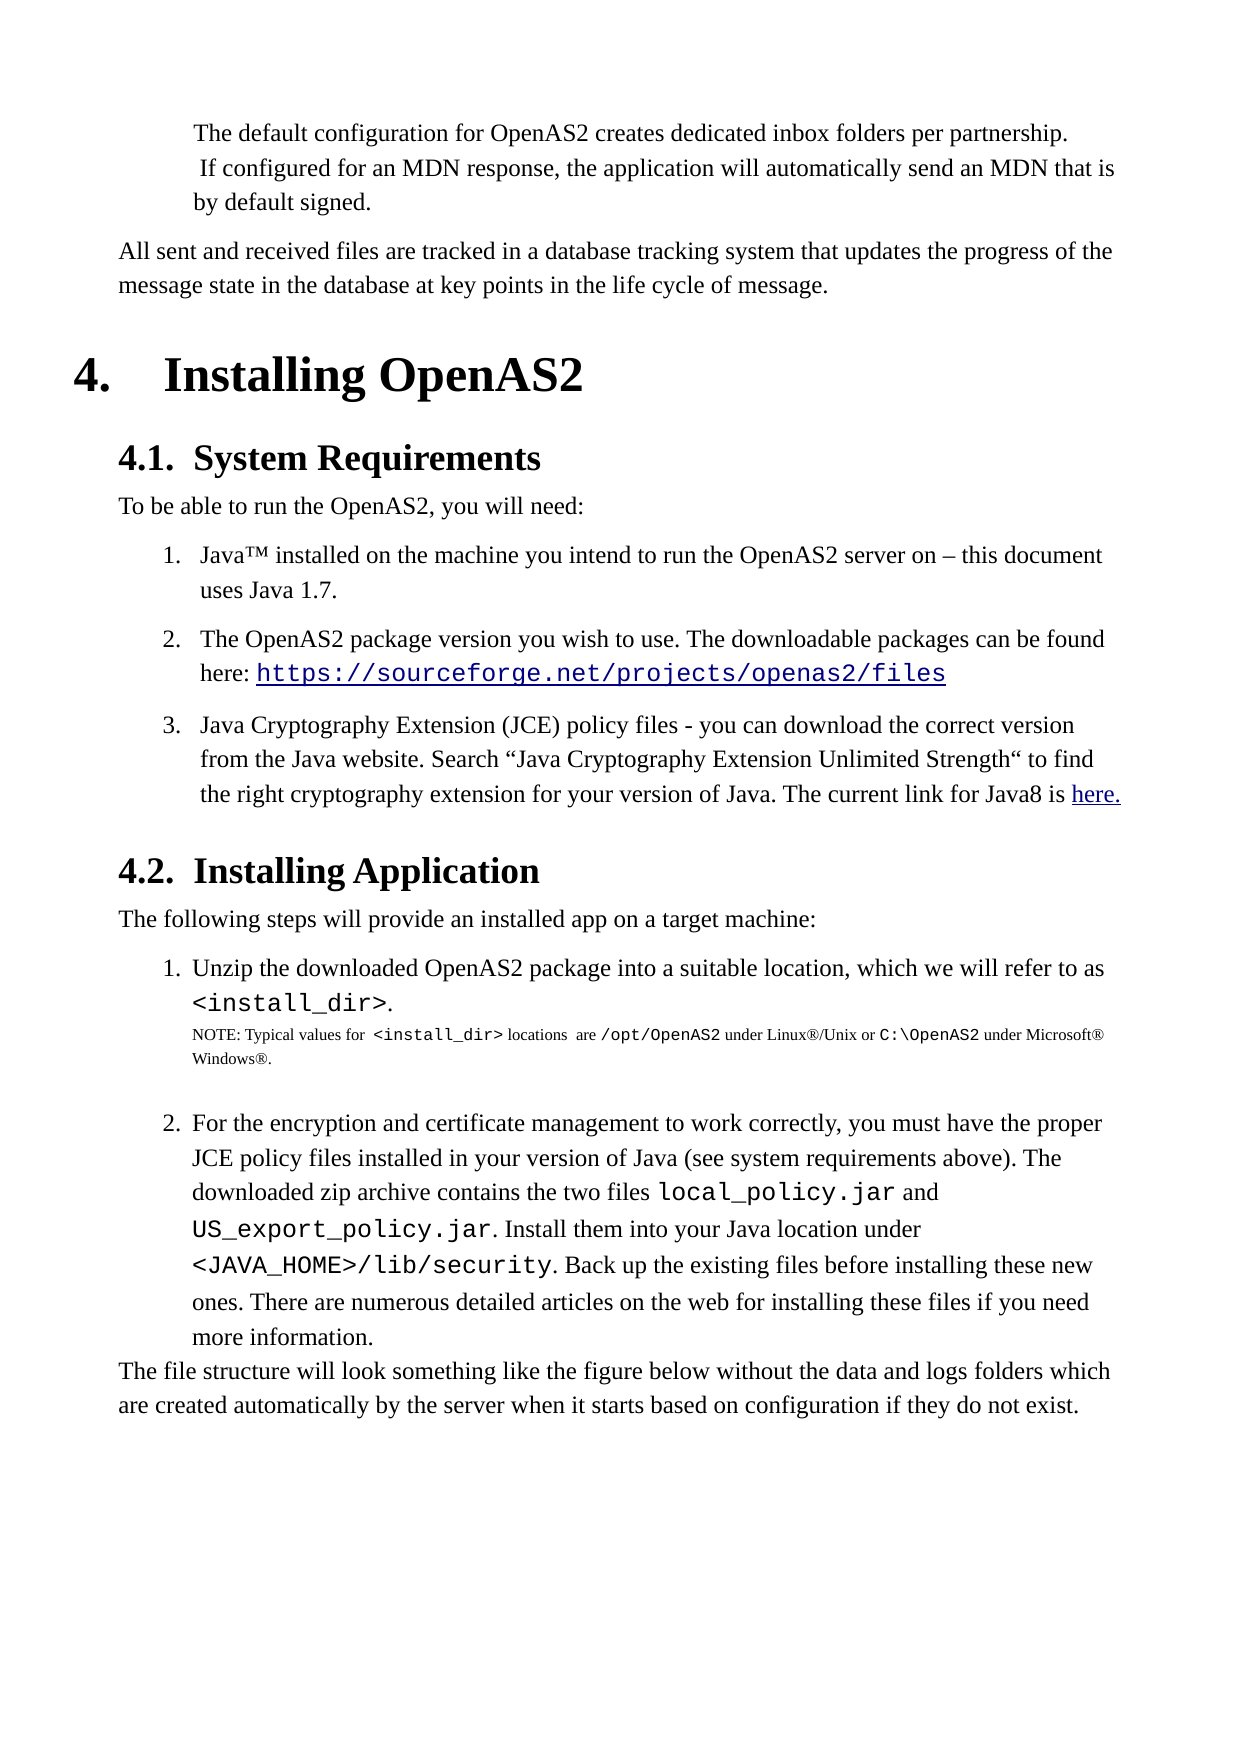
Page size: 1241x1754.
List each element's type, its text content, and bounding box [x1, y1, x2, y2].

list Java™ installed on the machine you intend to run the OpenAS2 server on – this document uses Java 1.7. [162, 540, 1122, 603]
text All sent and received files are tracked in a database tracking system that updates the progress of the message state in the database at key points in the life cycle of message. [118, 236, 1122, 299]
text To be able to run the OpenAS2, you will need: [118, 491, 1122, 520]
text The following steps will provide an installed app on a target machine: [118, 904, 1122, 933]
list For the encryption and certificate management to work correctly, you must have the proper JCE policy files installed in your version of Java (see system requirements above). The downloaded zip archive contains the two files local_policy.jar and US_export_policy.jar. Install them into your Java location under <JAVA_HOME>/lib/security. Back up the existing files before installing these new ones. There are numerous detailed articles on the web for installing these files if you need more information. [162, 1108, 1122, 1350]
list The default configuration for OpenAS2 creates dedicated inbox folders per partnership. If configured for an MDN response, the application will automatically send an MDN that is by default signed. [156, 118, 1122, 216]
list The OpenAS2 package version you wish to use. The downloadable packages can be found here: https://sourceforge.net/projects/openas2/files [162, 624, 1122, 689]
list Java Cryptography Extension (JCE) policy files - you can download the correct version from the Java website. Search “Java Cryptography Extension Unlimited Strength“ to find the right cryptography extension for your version of Java. The current link for Java8 is here. [162, 710, 1122, 807]
subtitle Installing Application [118, 849, 1122, 892]
list Unzip the downloaded OpenAS2 package into a suitable location, which we will refer to as <install_dir>. [162, 953, 1122, 1019]
list NOTE: Typical values for <install_dir> locations are /opt/OpenAS2 under Linux®/Unix or C:\OpenAS2 under Microsoft® Windows®. [162, 1025, 1122, 1103]
subtitle Installing OpenAS2 [73, 345, 1122, 402]
text The file structure will look something like the figure below without the data and logs folders which are created automatically by the server when it starts based on configuration if they do not exist. [118, 1356, 1122, 1419]
subtitle System Requirements [118, 436, 1122, 479]
